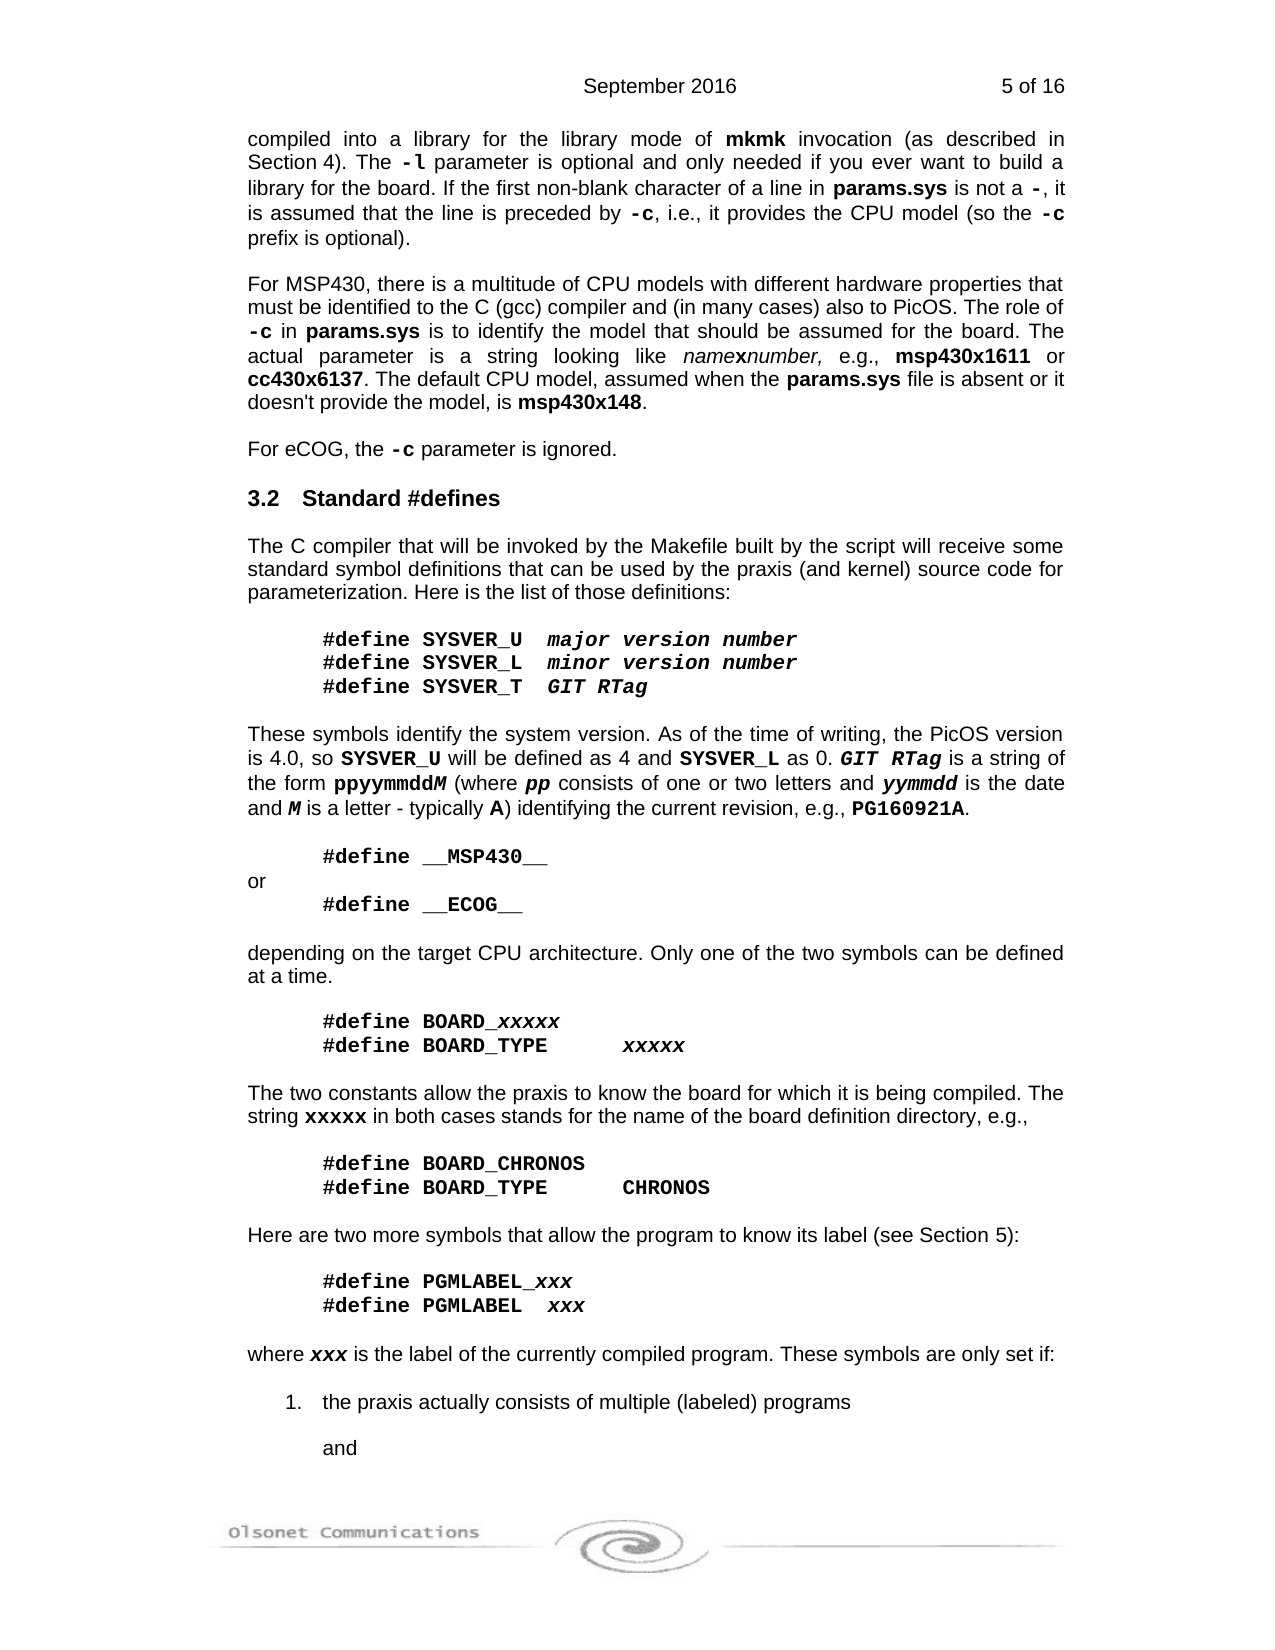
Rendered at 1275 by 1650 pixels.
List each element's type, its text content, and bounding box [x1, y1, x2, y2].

subtitle Standard #defines [247, 486, 1065, 511]
text compiled into a library for the library mode of mkmk invocation (as described in Section 4). The -l parameter is optional and only needed if you ever want to build a library for the board. If the first non-blank character of a line in params.sys is not a -, it is assumed that the line is preceded by -c, i.e., it provides the CPU model (so the -c prefix is optional). [247, 128, 1065, 249]
text #define BOARD_CHRONOS [247, 1153, 1065, 1177]
list the praxis actually consists of multiple (labeled) programs [285, 1390, 1065, 1414]
text #define BOARD_xxxxx [247, 1011, 1065, 1035]
text #define __MSP430__ [247, 845, 1065, 870]
text #define SYSVER_U major version number [247, 627, 1065, 652]
text The two constants allow the praxis to know the board for which it is being compiled. The string xxxxx in both cases stands for the name of the board definition directory, e.g., [247, 1082, 1065, 1130]
text Here are two more symbols that allow the program to know its label (see Section 5): [247, 1224, 1065, 1247]
text depending on the target CPU architecture. Only one of the two symbols can be defined at a time. [247, 941, 1065, 988]
text For MSP430, there is a multitude of CPU models with different hardware properties that must be identified to the C (gcc) compiler and (in many cases) also to PicOS. The role of -c in params.sys is to identify the model that should be assumed for the board. The actual parameter is a string looking like namexnumber, e.g., msp430x1611 or cc430x6137. The default CPU model, assumed when the params.sys file is absent or it doesn't provide the model, is msp430x148. [247, 273, 1065, 414]
picture [210, 1504, 1065, 1596]
text #define PGMLABEL xxx [247, 1295, 1065, 1319]
text These symbols identify the system version. As of the time of writing, the PicOS version is 4.0, so SYSVER_U will be defined as 4 and SYSVER_L as 0. GIT RTag is a string of the form ppyymmddM (where pp consists of one or two letters and yymmdd is the date and M is a letter - typically A) identifying the current revision, e.g., PG160921A. [247, 723, 1065, 821]
text #define BOARD_TYPE xxxxx [247, 1035, 1065, 1058]
text #define PGMLABEL_xxx [247, 1270, 1065, 1295]
text #define __ECOG__ [247, 893, 1065, 918]
text where xxx is the label of the currently compiled program. These symbols are only set if: [247, 1342, 1065, 1367]
text #define BOARD_TYPE CHRONOS [247, 1177, 1065, 1200]
text The C compiler that will be invoked by the Makefile built by the script will receive some standard symbol definitions that can be used by the praxis (and kernel) source code for parameterization. Here is the list of those definitions: [247, 534, 1065, 604]
text #define SYSVER_T GIT RTag [247, 676, 1065, 700]
text For eCOG, the -c parameter is ignored. [247, 437, 1065, 462]
text #define SYSVER_L minor version number [247, 652, 1065, 676]
text or [247, 870, 1065, 893]
list and [285, 1437, 1065, 1460]
